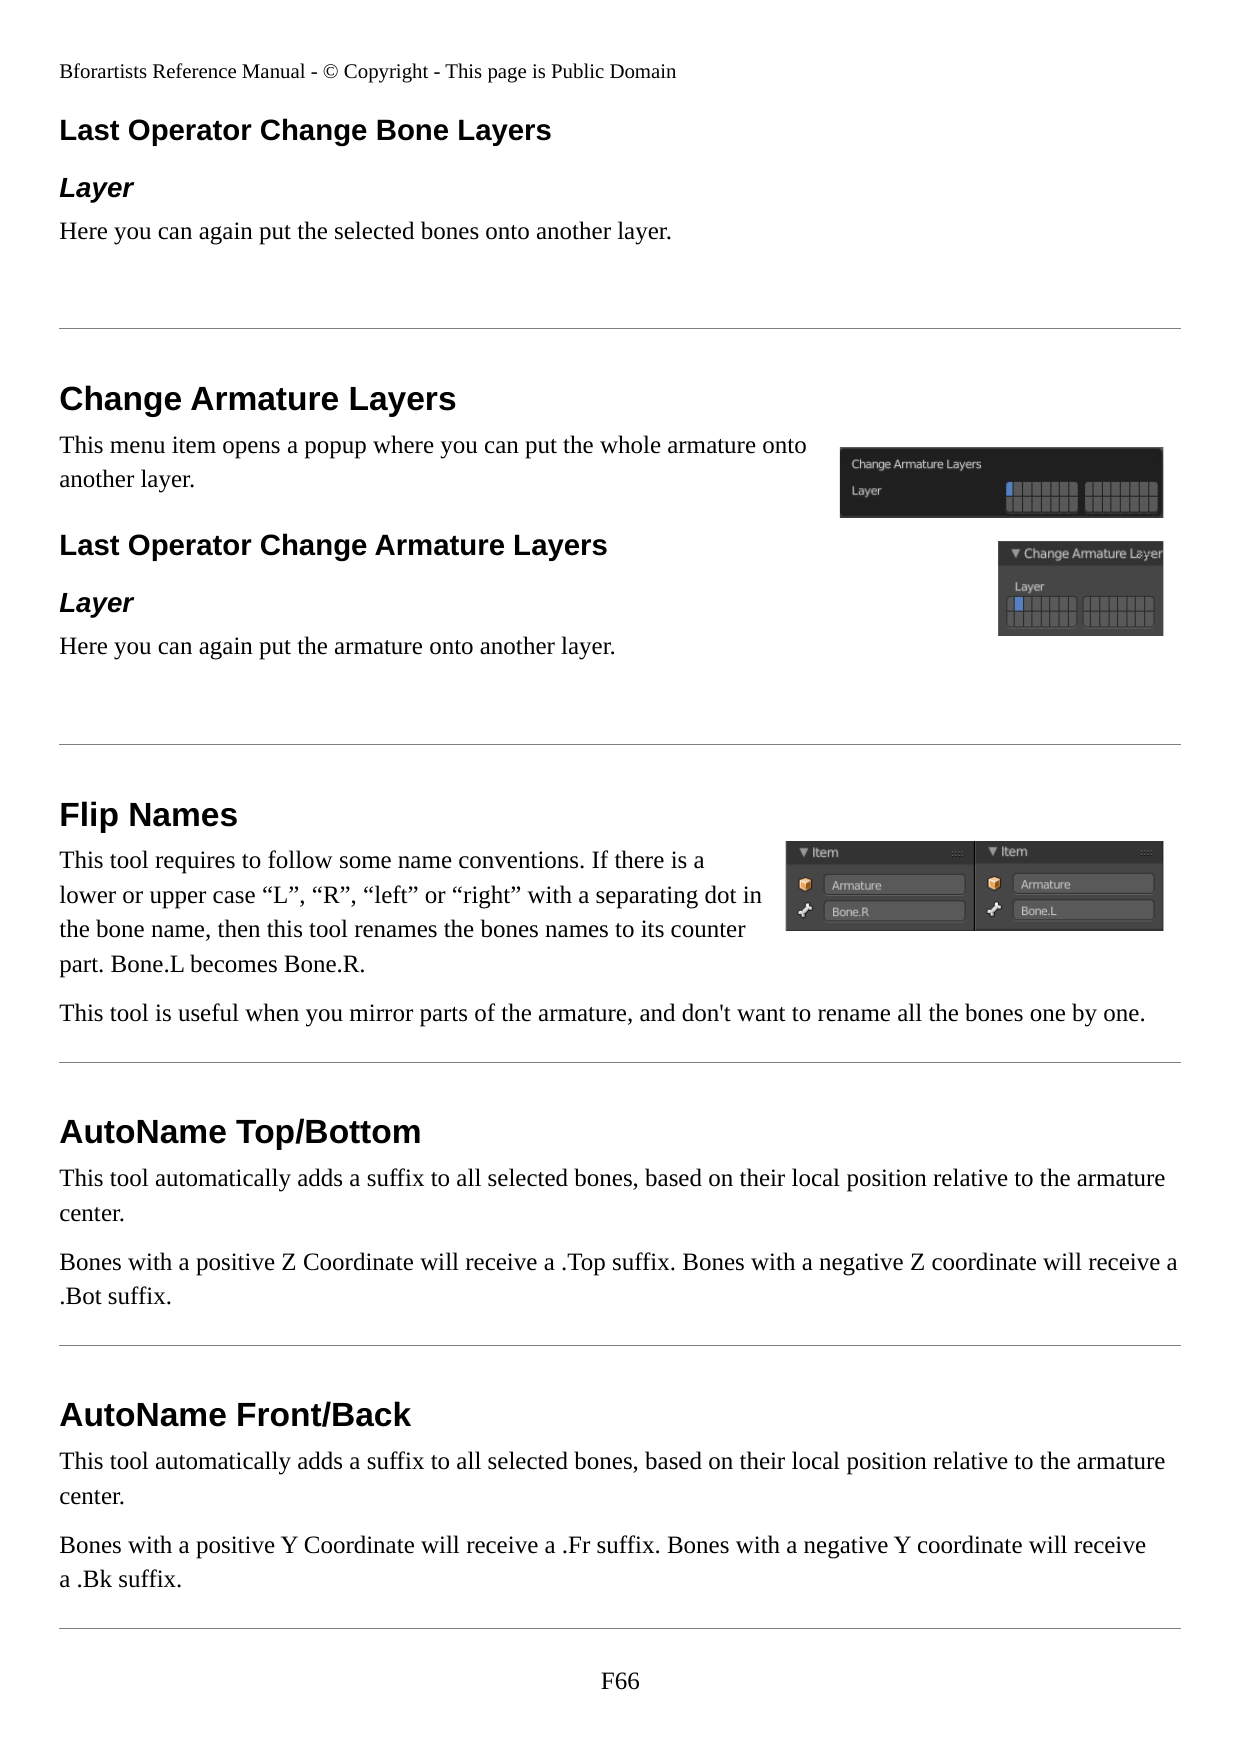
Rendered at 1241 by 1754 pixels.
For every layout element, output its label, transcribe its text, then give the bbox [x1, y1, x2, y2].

subtitle [1164, 587, 1181, 619]
picture [998, 541, 1164, 636]
text Bones with a positive Z Coordinate will receive a .Top suffix. Bones with a negative Z coordinate will receive a .Bot suffix. [59, 1247, 1181, 1310]
text Here you can again put the armature onto another layer. [59, 631, 1181, 660]
subtitle Flip Names [59, 794, 1181, 833]
text This tool requires to follow some name conventions. If there is a lower or upper case “L”, “R”, “left” or “right” with a separating dot in the bone name, then this tool renames the bones names to its counter part. Bone.L becomes Bone.R. [59, 846, 1181, 978]
subtitle Layer [59, 171, 1181, 203]
text Here you can again put the selected bones onto another layer. [59, 216, 1181, 244]
text This tool automatically adds a suffix to all selected bones, based on their local position relative to the armature center. [59, 1446, 1181, 1510]
subtitle Change Armature Layers [59, 379, 1181, 417]
text This tool is useful when you mirror parts of the armature, and don't want to rename all the bones one by one. [59, 998, 1181, 1027]
subtitle AutoName Top/Bottom [59, 1112, 1181, 1151]
subtitle AutoName Front/Back [59, 1395, 1181, 1434]
picture [785, 841, 1164, 931]
subtitle Layer [59, 587, 998, 619]
text Bones with a positive Y Coordinate will receive a .Fr suffix. Bones with a negative Y coordinate will receive a .Bk suffix. [59, 1530, 1181, 1593]
subtitle Last Operator Change Armature Layers [59, 528, 1181, 562]
subtitle Last Operator Change Bone Layers [59, 113, 1181, 146]
text This menu item opens a popup where you can put the whole armature onto another layer. [59, 430, 1181, 447]
picture [839, 447, 1164, 518]
text This tool automatically adds a suffix to all selected bones, based on their local position relative to the armature center. [59, 1163, 1181, 1226]
